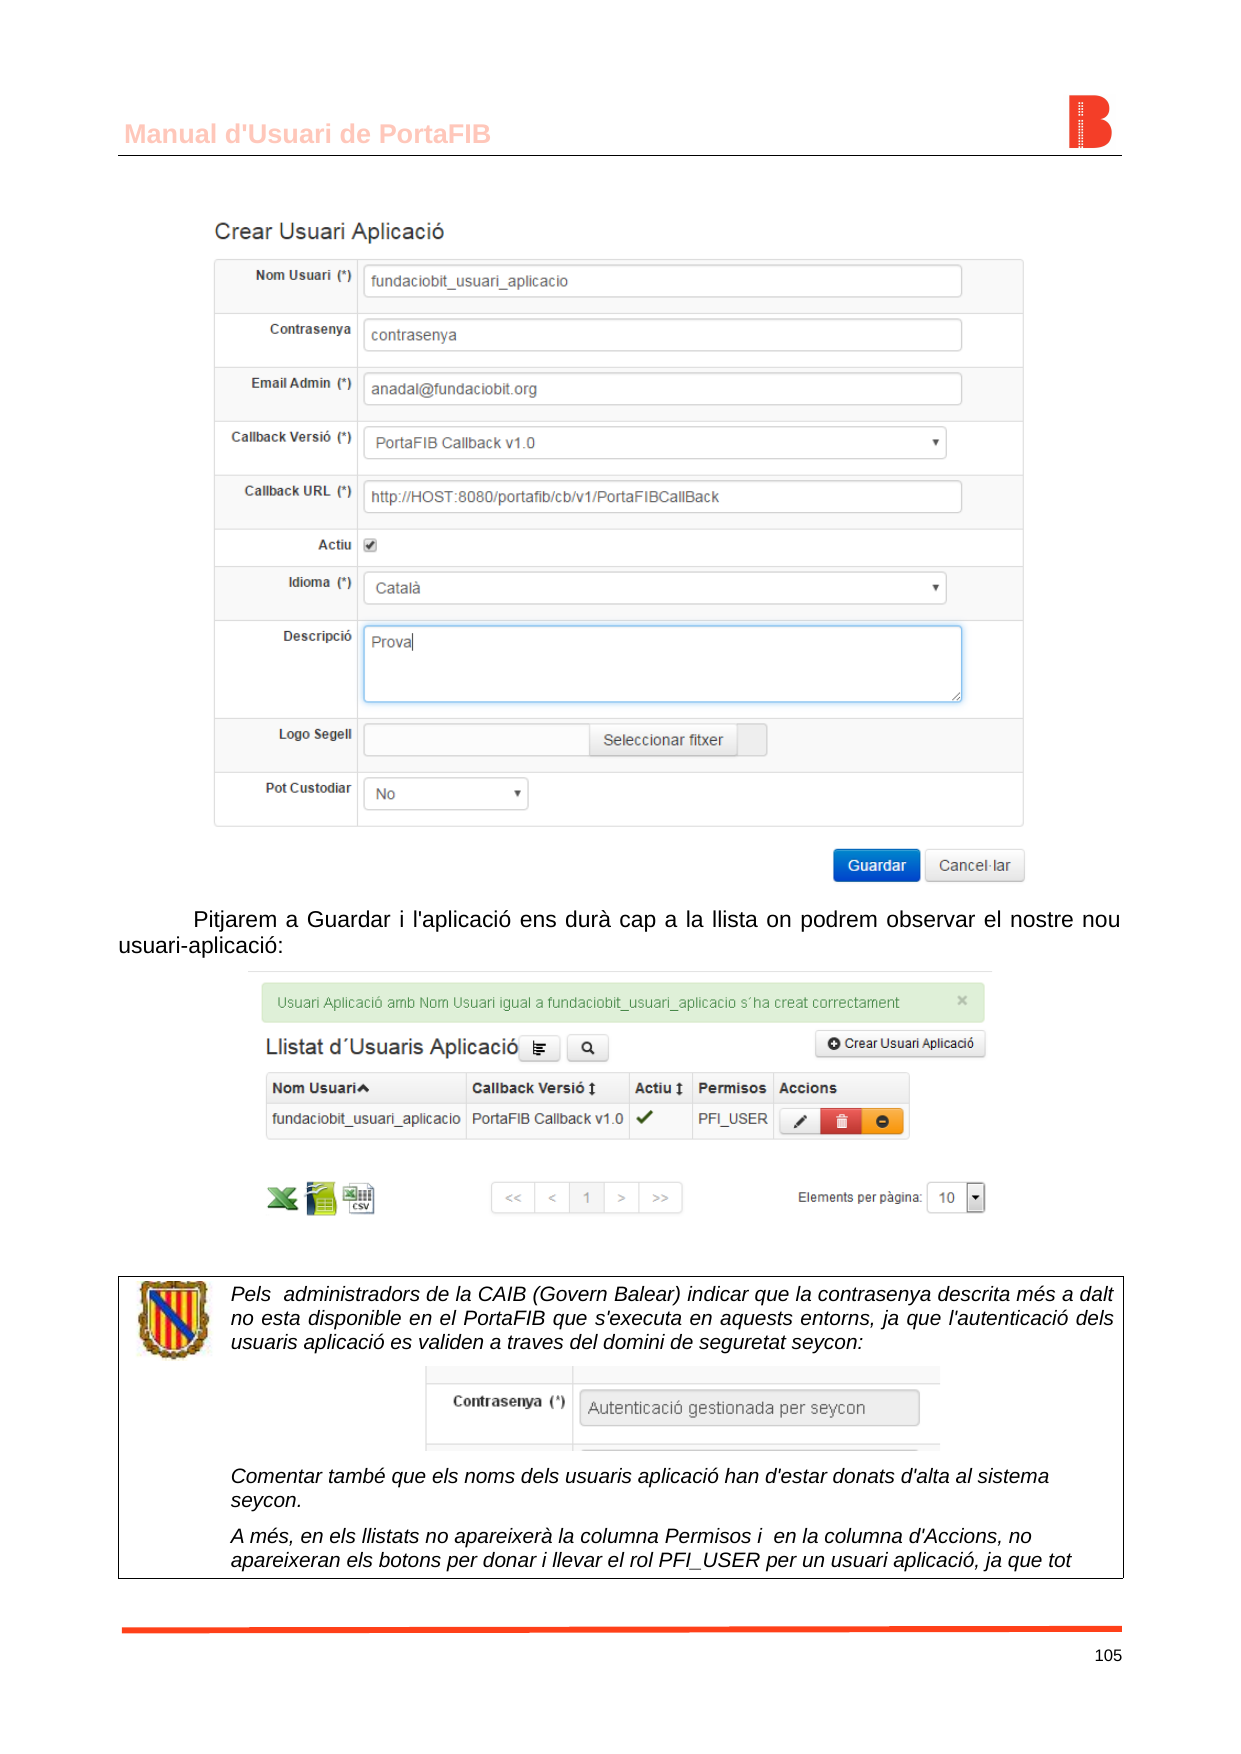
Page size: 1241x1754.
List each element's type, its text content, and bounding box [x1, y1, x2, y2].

picture [134, 1281, 214, 1361]
picture [248, 971, 993, 1225]
picture [204, 215, 1036, 894]
text Pitjarem a Guardar i l'aplicació ens durà cap a la llista on podrem observar el nostre nou usuari-aplicació: [118, 906, 1122, 959]
picture [1063, 94, 1117, 150]
table_header [119, 1277, 225, 1578]
picture [407, 1366, 941, 1451]
table_header Pels administradors de la CAIB (Govern Balear) indicar que la contrasenya descrita més a dalt no esta disponible en el PortaFIB que s'executa en aquests entorns, ja que l'autenticació dels usuaris aplicació es validen a traves del domini de seguretat seycon: Comentar també que els noms dels usuaris aplicació han d'estar donats d'alta al sistema seycon. A més, en els llistats no apareixerà la columna Permisos i en la columna d'Accions, no apareixeran els botons per donar i llevar el rol PFI_USER per un usuari aplicació, ja que tot [225, 1277, 1123, 1578]
